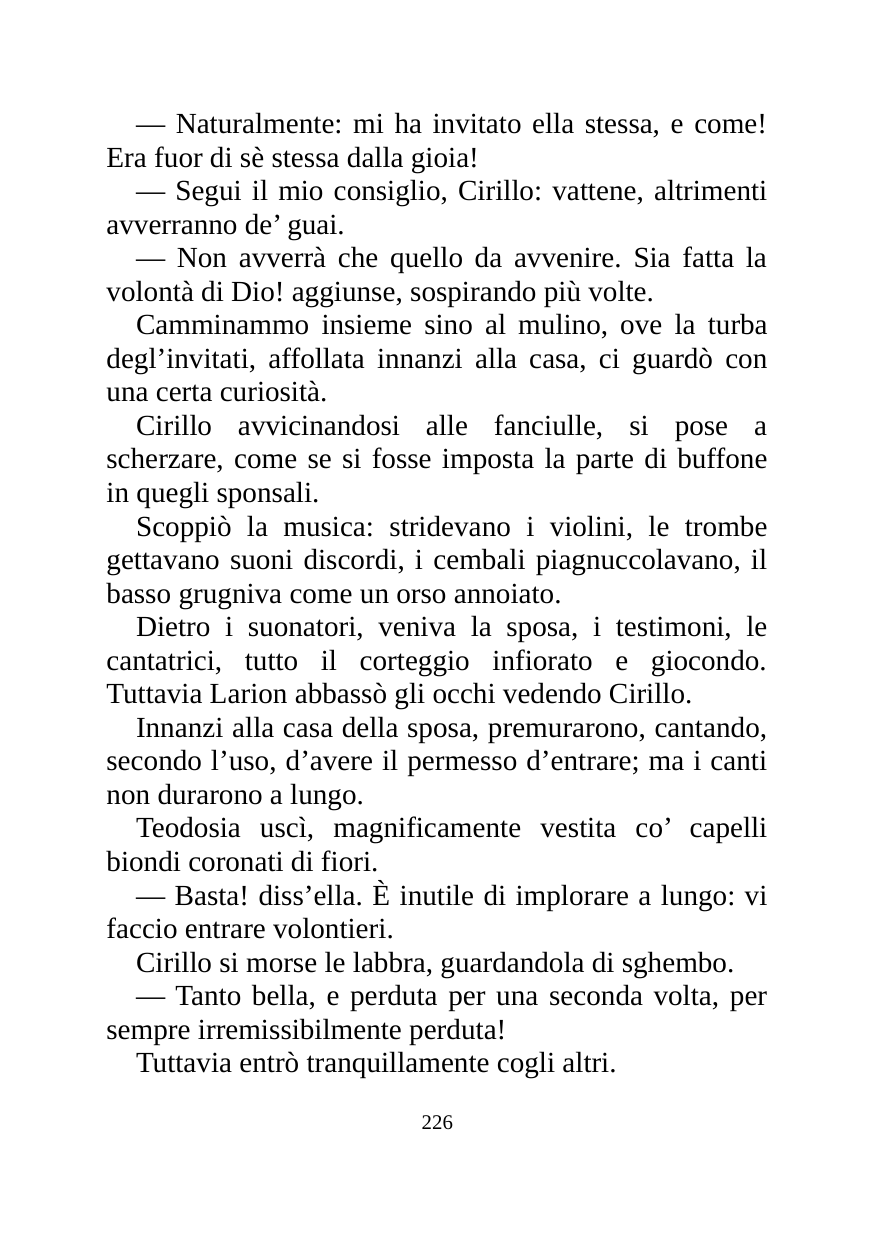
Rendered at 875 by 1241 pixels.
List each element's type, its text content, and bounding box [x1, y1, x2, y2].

text Camminammo insieme sino al mulino, ove la turba degl’invitati, affollata innanzi alla casa, ci guardò con una certa curiosità. [106, 307, 768, 408]
text — Non avverrà che quello da avvenire. Sia fatta la volontà di Dio! aggiunse, sospirando più volte. [106, 240, 768, 307]
text Teodosia uscì, magnificamente vestita co’ capelli biondi coronati di fiori. [106, 811, 768, 878]
text Cirillo avvicinandosi alle fanciulle, si pose a scherzare, come se si fosse imposta la parte di buffone in quegli sponsali. [106, 408, 768, 509]
text — Basta! diss’ella. È inutile di implorare a lungo: vi faccio entrare volontieri. [106, 878, 768, 945]
text Innanzi alla casa della sposa, premurarono, cantando, secondo l’uso, d’avere il permesso d’entrare; ma i canti non durarono a lungo. [106, 710, 768, 811]
text Tuttavia entrò tranquillamente cogli altri. [106, 1045, 768, 1079]
text — Naturalmente: mi ha invitato ella stessa, e come! Era fuor di sè stessa dalla gioia! [106, 106, 768, 173]
text — Tanto bella, e perduta per una seconda volta, per sempre irremissibilmente perduta! [106, 978, 768, 1045]
text Cirillo si morse le labbra, guardandola di sghembo. [106, 945, 768, 978]
text — Segui il mio consiglio, Cirillo: vattene, altrimenti avverranno de’ guai. [106, 173, 768, 240]
text Scoppiò la musica: stridevano i violini, le trombe gettavano suoni discordi, i cembali piagnuccolavano, il basso grugniva come un orso annoiato. [106, 509, 768, 609]
text Dietro i suonatori, veniva la sposa, i testimoni, le cantatrici, tutto il corteggio infiorato e giocondo. Tuttavia Larion abbassò gli occhi vedendo Cirillo. [106, 609, 768, 710]
